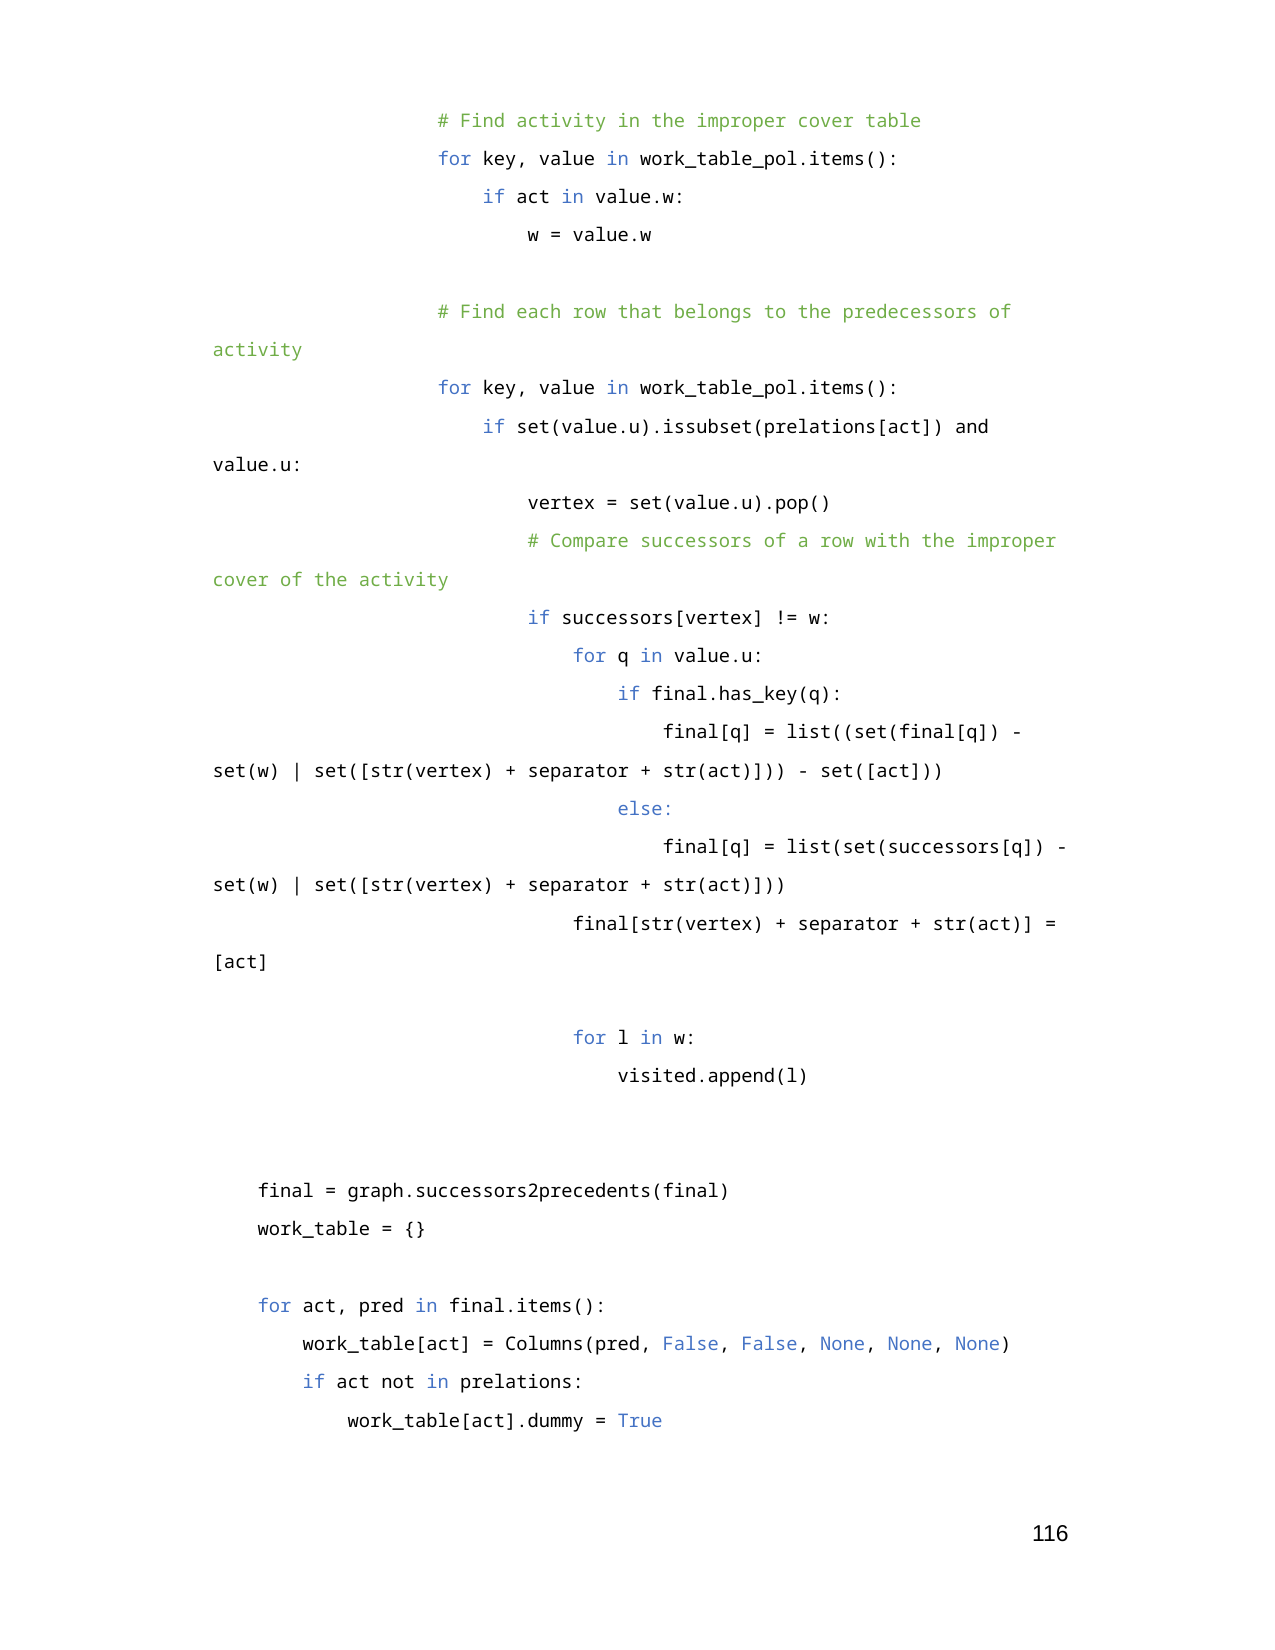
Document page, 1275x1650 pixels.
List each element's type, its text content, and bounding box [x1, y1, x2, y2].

table_header # Find activity in the improper cover table for key, value in work_table_pol.items(): if act in value.w: w = value.w # Find each row that belongs to the predecessors of activity for key, value in work_table_pol.items(): if set(value.u).issubset(prelations[act]) and value.u: vertex = set(value.u).pop() # Compare successors of a row with the improper cover of the activity if successors[vertex] != w: for q in value.u: if final.has_key(q): final[q] = list((set(final[q]) - set(w) | set([str(vertex) + separator + str(act)])) - set([act])) else: final[q] = list(set(successors[q]) - set(w) | set([str(vertex) + separator + str(act)])) final[str(vertex) + separator + str(act)] = [act] for l in w: visited.append(l) final = graph.successors2precedents(final) work_table = {} for act, pred in final.items(): work_table[act] = Columns(pred, False, False, None, None, None) if act not in prelations: work_table[act].dummy = True [207, 101, 1078, 1487]
